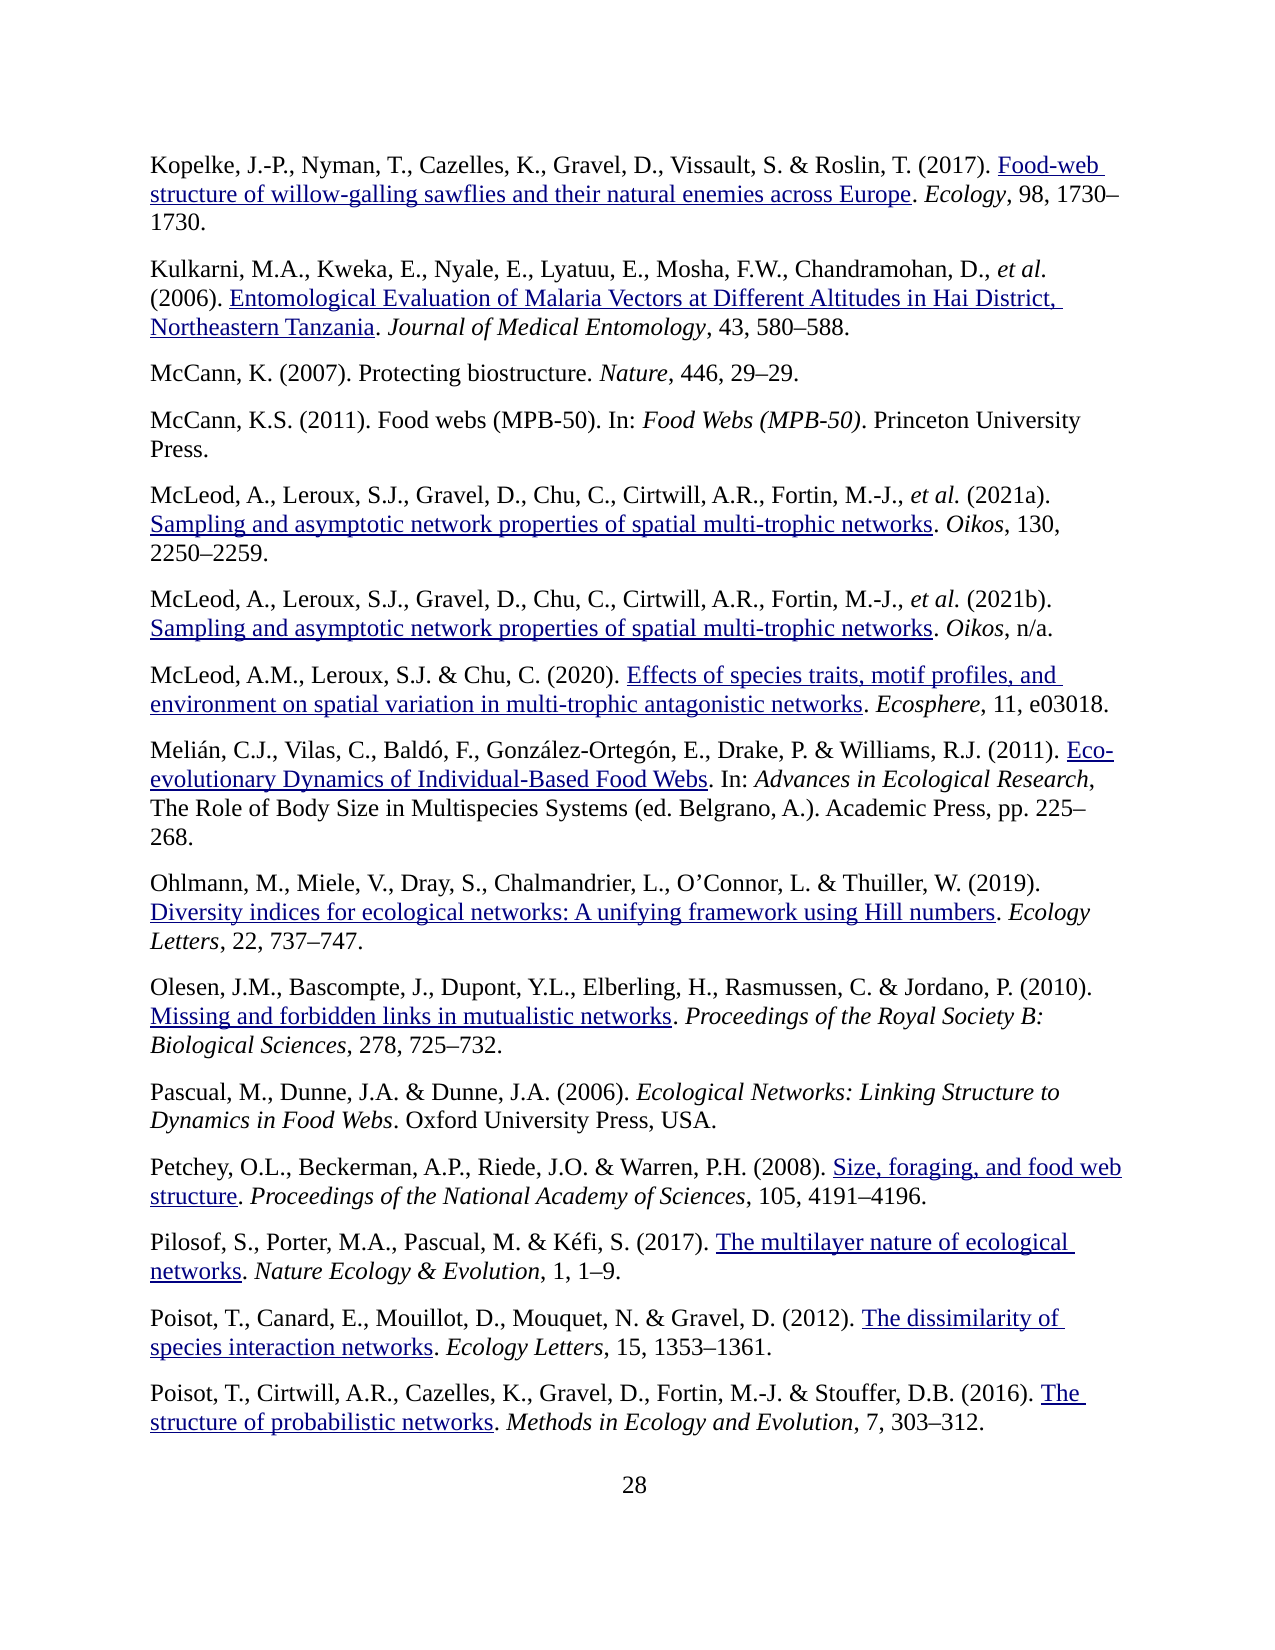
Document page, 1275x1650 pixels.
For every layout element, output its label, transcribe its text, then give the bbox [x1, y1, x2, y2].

text Olesen, J.M., Bascompte, J., Dupont, Y.L., Elberling, H., Rasmussen, C. & Jordano, P. (2010). Missing and forbidden links in mutualistic networks. Proceedings of the Royal Society B: Biological Sciences, 278, 725–732. [150, 972, 1125, 1059]
text Melián, C.J., Vilas, C., Baldó, F., González-Ortegón, E., Drake, P. & Williams, R.J. (2011). Eco-evolutionary Dynamics of Individual-Based Food Webs. In: Advances in Ecological Research, The Role of Body Size in Multispecies Systems (ed. Belgrano, A.). Academic Press, pp. 225–268. [150, 735, 1125, 850]
text McLeod, A., Leroux, S.J., Gravel, D., Chu, C., Cirtwill, A.R., Fortin, M.-J., et al. (2021a). Sampling and asymptotic network properties of spatial multi-trophic networks. Oikos, 130, 2250–2259. [150, 480, 1125, 567]
text McLeod, A., Leroux, S.J., Gravel, D., Chu, C., Cirtwill, A.R., Fortin, M.-J., et al. (2021b). Sampling and asymptotic network properties of spatial multi-trophic networks. Oikos, n/a. [150, 584, 1125, 642]
text Petchey, O.L., Beckerman, A.P., Riede, J.O. & Warren, P.H. (2008). Size, foraging, and food web structure. Proceedings of the National Academy of Sciences, 105, 4191–4196. [150, 1152, 1125, 1209]
text Pilosof, S., Porter, M.A., Pascual, M. & Kéfi, S. (2017). The multilayer nature of ecological networks. Nature Ecology & Evolution, 1, 1–9. [150, 1227, 1125, 1285]
text Kulkarni, M.A., Kweka, E., Nyale, E., Lyatuu, E., Mosha, F.W., Chandramohan, D., et al. (2006). Entomological Evaluation of Malaria Vectors at Different Altitudes in Hai District, Northeastern Tanzania. Journal of Medical Entomology, 43, 580–588. [150, 254, 1125, 340]
text Ohlmann, M., Miele, V., Dray, S., Chalmandrier, L., O’Connor, L. & Thuiller, W. (2019). Diversity indices for ecological networks: A unifying framework using Hill numbers. Ecology Letters, 22, 737–747. [150, 868, 1125, 954]
text McLeod, A.M., Leroux, S.J. & Chu, C. (2020). Effects of species traits, motif profiles, and environment on spatial variation in multi-trophic antagonistic networks. Ecosphere, 11, e03018. [150, 660, 1125, 717]
text Poisot, T., Canard, E., Mouillot, D., Mouquet, N. & Gravel, D. (2012). The dissimilarity of species interaction networks. Ecology Letters, 15, 1353–1361. [150, 1303, 1125, 1360]
text Pascual, M., Dunne, J.A. & Dunne, J.A. (2006). Ecological Networks: Linking Structure to Dynamics in Food Webs. Oxford University Press, USA. [150, 1077, 1125, 1134]
text McCann, K.S. (2011). Food webs (MPB-50). In: Food Webs (MPB-50). Princeton University Press. [150, 405, 1125, 462]
text Poisot, T., Cirtwill, A.R., Cazelles, K., Gravel, D., Fortin, M.-J. & Stouffer, D.B. (2016). The structure of probabilistic networks. Methods in Ecology and Evolution, 7, 303–312. [150, 1378, 1125, 1436]
text McCann, K. (2007). Protecting biostructure. Nature, 446, 29–29. [150, 358, 1125, 387]
text Kopelke, J.-P., Nyman, T., Cazelles, K., Gravel, D., Vissault, S. & Roslin, T. (2017). Food-web structure of willow-galling sawflies and their natural enemies across Europe. Ecology, 98, 1730–1730. [150, 150, 1125, 236]
